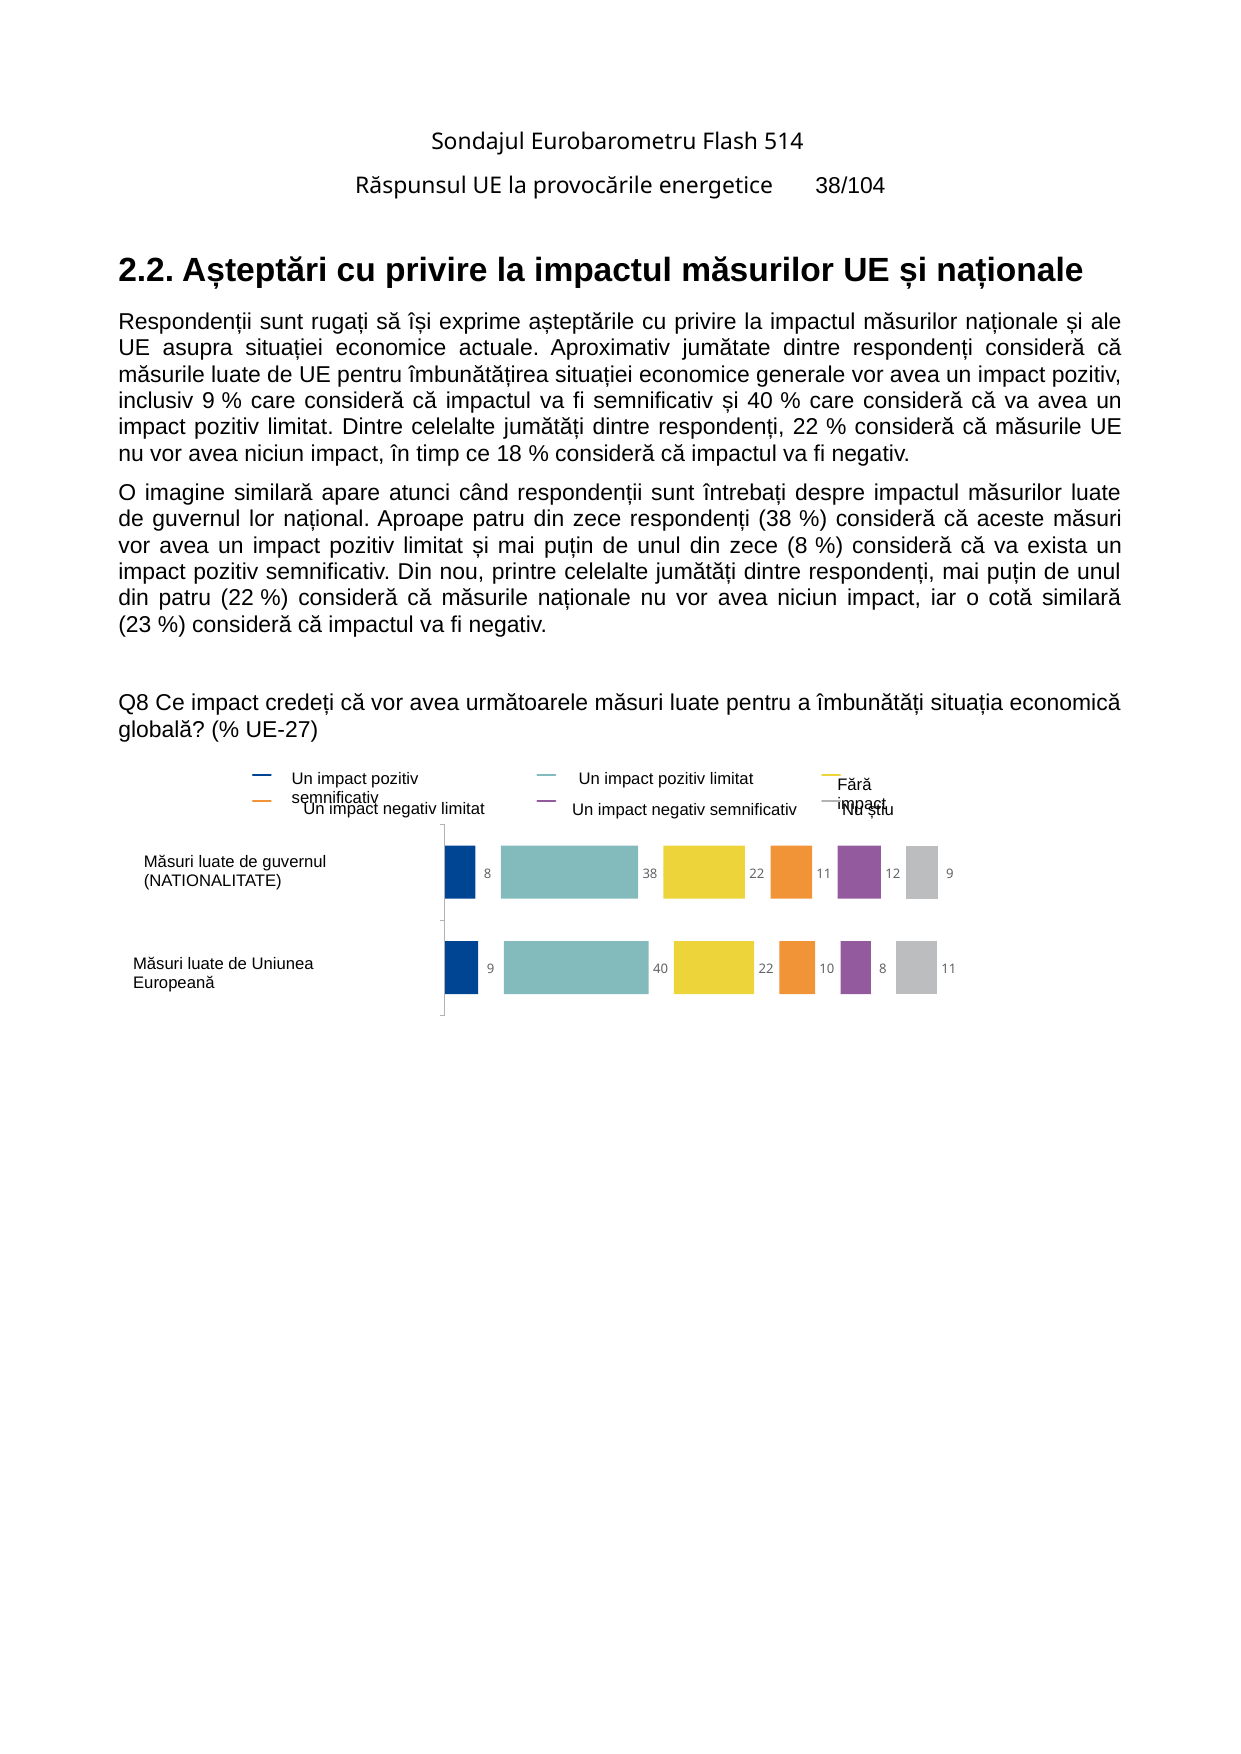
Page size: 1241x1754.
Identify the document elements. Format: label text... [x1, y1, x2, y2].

text O imagine similară apare atunci când respondenții sunt întrebați despre impactul măsurilor luate de guvernul lor național. Aproape patru din zece respondenți (38 %) consideră că aceste măsuri vor avea un impact pozitiv limitat și mai puțin de unul din zece (8 %) consideră că va exista un impact pozitiv semnificativ. Din nou, printre celelalte jumătăți dintre respondenți, mai puțin de unul din patru (22 %) consideră că măsurile naționale nu vor avea niciun impact, iar o cotă similară (23 %) consideră că impactul va fi negativ. [118, 479, 1122, 637]
subtitle 2.2. Așteptări cu privire la impactul măsurilor UE și naționale [118, 250, 1122, 289]
text Q8 Ce impact credeți că vor avea următoarele măsuri luate pentru a îmbunătăți situația economică globală? (% UE-27) [118, 689, 1122, 742]
text Respondenții sunt rugați să își exprime așteptările cu privire la impactul măsurilor naționale și ale UE asupra situației economice actuale. Aproximativ jumătate dintre respondenți consideră că măsurile luate de UE pentru îmbunătățirea situației economice generale vor avea un impact pozitiv, inclusiv 9 % care consideră că impactul va fi semnificativ și 40 % care consideră că va avea un impact pozitiv limitat. Dintre celelalte jumătăți dintre respondenți, 22 % consideră că măsurile UE nu vor avea niciun impact, în timp ce 18 % consideră că impactul va fi negativ. [118, 308, 1122, 466]
